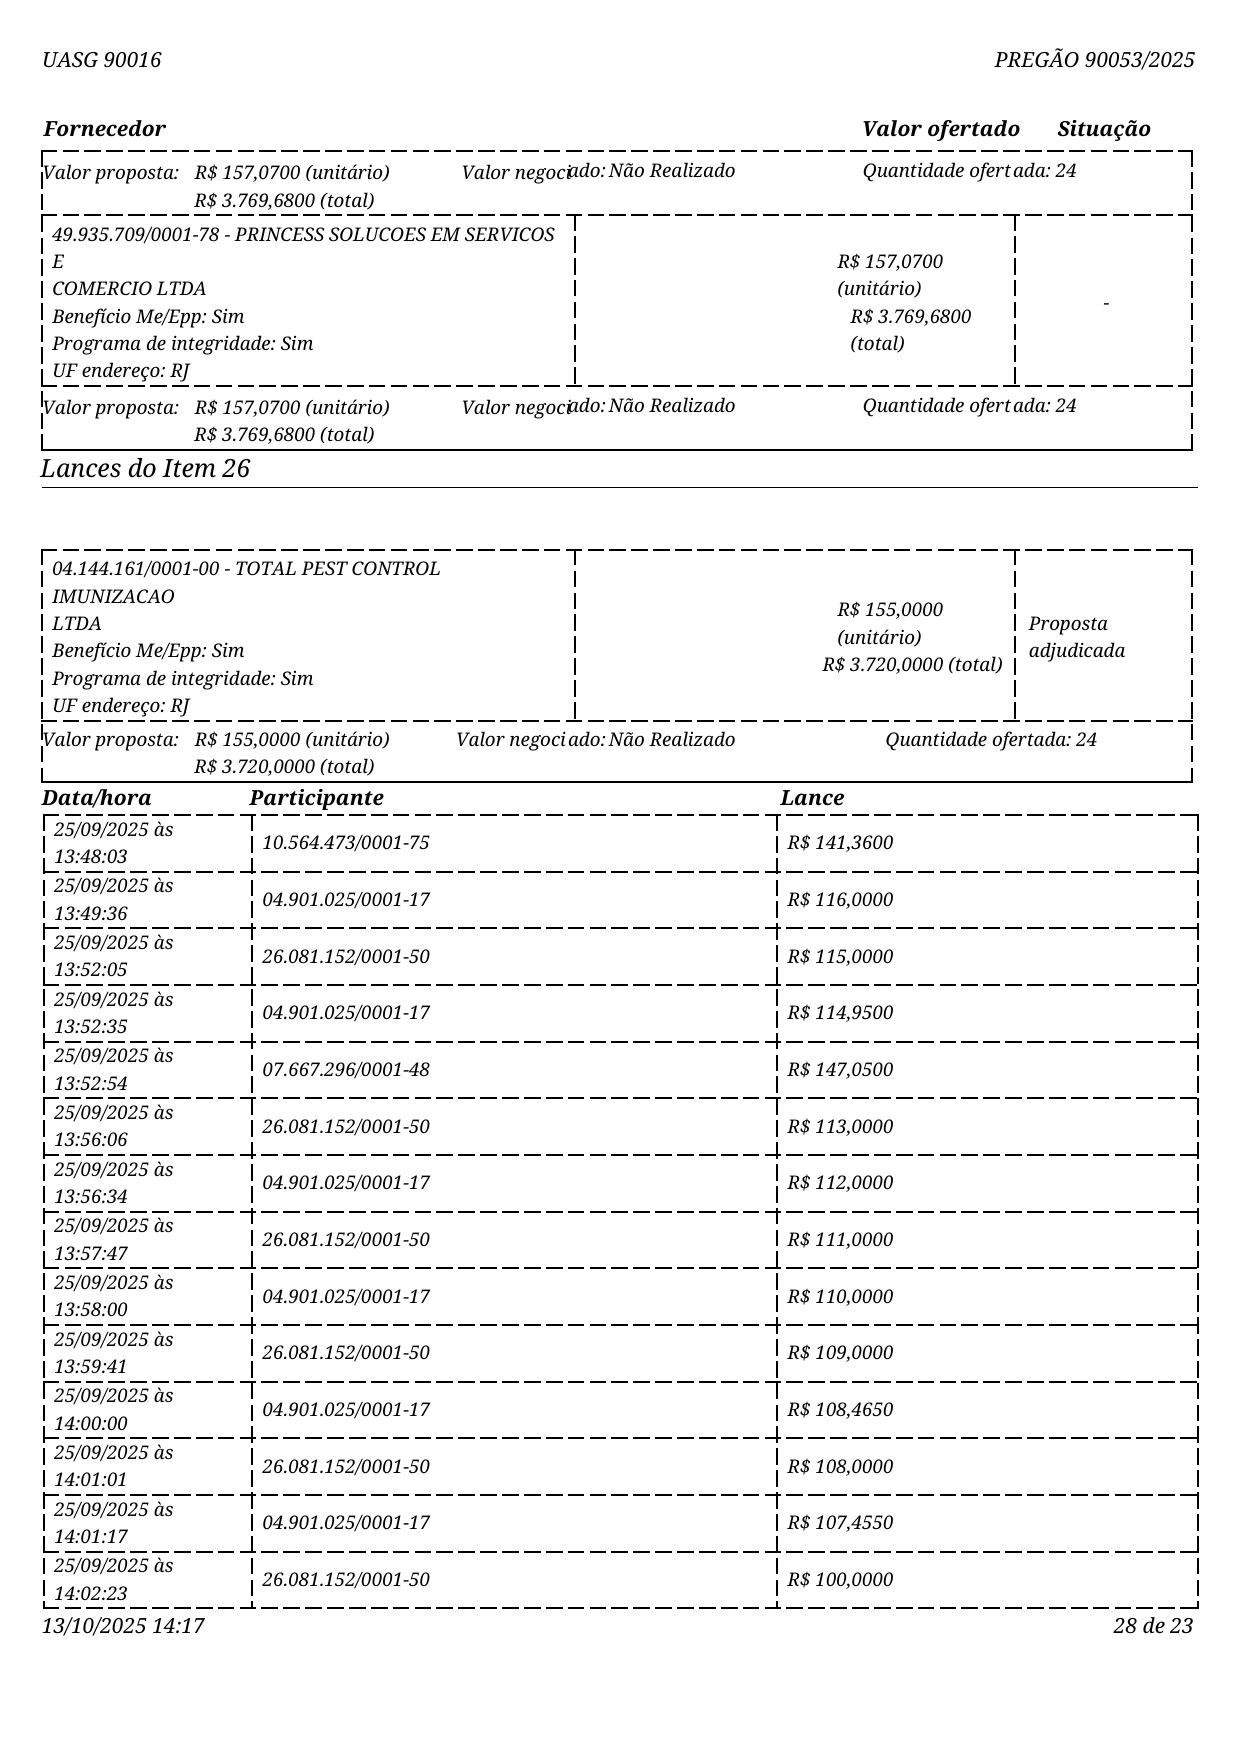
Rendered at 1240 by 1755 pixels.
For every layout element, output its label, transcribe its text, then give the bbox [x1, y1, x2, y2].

table_cell [1099, 150, 1192, 214]
table_cell Valor proposta: R$ 157,0700 (unitário) Valor negoci R$ 3.769,6800 (total) [42, 150, 575, 214]
table_cell 25/09/2025 às 13:59:41 [44, 1324, 252, 1381]
table_cell 04.901.025/0001-17 [252, 1267, 777, 1324]
table_cell [1015, 214, 1098, 385]
table_cell 26.081.152/0001-50 [252, 1211, 777, 1267]
table_cell R$ 147,0500 [777, 1041, 1198, 1097]
table_cell R$ 115,0000 [777, 927, 1198, 984]
table_cell R$ 109,0000 [777, 1324, 1198, 1381]
table_cell R$ 100,0000 [777, 1551, 1198, 1607]
table_cell 25/09/2025 às 14:01:01 [44, 1437, 252, 1494]
table_cell Valor proposta: R$ 155,0000 (unitário) Valor negoci R$ 3.720,0000 (total) [42, 720, 575, 781]
table_header R$ 155,0000 (unitário) R$ 3.720,0000 (total) [785, 549, 1014, 719]
table_cell 25/09/2025 às 14:02:23 [44, 1551, 252, 1607]
table_cell ado: Não Realizado [575, 385, 837, 449]
table_cell - [1099, 214, 1192, 385]
table_cell 07.667.296/0001-48 [252, 1041, 777, 1097]
table_cell 04.901.025/0001-17 [252, 984, 777, 1041]
text Data/hora Participante Lance [42, 783, 1196, 812]
table_header 10.564.473/0001-75 [252, 814, 777, 871]
table_cell 25/09/2025 às 13:52:35 [44, 984, 252, 1041]
table_cell [1099, 385, 1192, 449]
table_cell R$ 107,4550 [777, 1494, 1198, 1551]
table_cell 04.901.025/0001-17 [252, 1381, 777, 1437]
table_cell ada: 24 [1015, 150, 1098, 214]
table_header R$ 141,3600 [777, 814, 1198, 871]
table_cell 25/09/2025 às 13:58:00 [44, 1267, 252, 1324]
table_cell R$ 110,0000 [777, 1267, 1198, 1324]
table_cell R$ 108,4650 [777, 1381, 1198, 1437]
table_cell Quantidade ofert [837, 150, 1014, 214]
table_cell 26.081.152/0001-50 [252, 1437, 777, 1494]
table_cell R$ 108,0000 [777, 1437, 1198, 1494]
table_cell Quantidade ofert [837, 385, 1014, 449]
text Lances do Item 26 [40, 451, 1196, 485]
table_header [575, 549, 785, 719]
table_cell 26.081.152/0001-50 [252, 927, 777, 984]
table_cell R$ 111,0000 [777, 1211, 1198, 1267]
table_cell 25/09/2025 às 13:52:05 [44, 927, 252, 984]
table_cell R$ 113,0000 [777, 1097, 1198, 1154]
table_cell 26.081.152/0001-50 [252, 1097, 777, 1154]
table_cell 25/09/2025 às 13:49:36 [44, 871, 252, 927]
table_cell 25/09/2025 às 13:57:47 [44, 1211, 252, 1267]
table_cell Valor proposta: R$ 157,0700 (unitário) Valor negoci R$ 3.769,6800 (total) [42, 385, 575, 449]
table_cell R$ 157,0700 (unitário) R$ 3.769,6800 (total) [837, 214, 1014, 385]
table_cell R$ 112,0000 [777, 1154, 1198, 1211]
table_cell 25/09/2025 às 13:56:34 [44, 1154, 252, 1211]
table_cell 25/09/2025 às 14:01:17 [44, 1494, 252, 1551]
table_header 25/09/2025 às 13:48:03 [44, 814, 252, 871]
table_cell 49.935.709/0001-78 - PRINCESS SOLUCOES EM SERVICOS E COMERCIO LTDA Benefício Me/Epp: Sim Programa de integridade: Sim UF endereço: RJ [42, 214, 575, 385]
table_cell R$ 114,9500 [777, 984, 1198, 1041]
table_cell 04.901.025/0001-17 [252, 1494, 777, 1551]
table_cell 04.901.025/0001-17 [252, 1154, 777, 1211]
table_cell Quantidade ofertada: 24 [785, 720, 1192, 781]
table_cell 26.081.152/0001-50 [252, 1324, 777, 1381]
table_cell ado: Não Realizado [575, 720, 785, 781]
table_cell 26.081.152/0001-50 [252, 1551, 777, 1607]
table_cell [575, 214, 837, 385]
table_cell R$ 116,0000 [777, 871, 1198, 927]
table_cell ada: 24 [1015, 385, 1098, 449]
table_cell 25/09/2025 às 13:52:54 [44, 1041, 252, 1097]
table_cell 25/09/2025 às 13:56:06 [44, 1097, 252, 1154]
table_cell ado: Não Realizado [575, 150, 837, 214]
table_header Proposta adjudicada [1015, 549, 1192, 719]
table_cell 04.901.025/0001-17 [252, 871, 777, 927]
table_header 04.144.161/0001-00 - TOTAL PEST CONTROL IMUNIZACAO LTDA Benefício Me/Epp: Sim Programa de integridade: Sim UF endereço: RJ [42, 549, 575, 719]
table_cell 25/09/2025 às 14:00:00 [44, 1381, 252, 1437]
